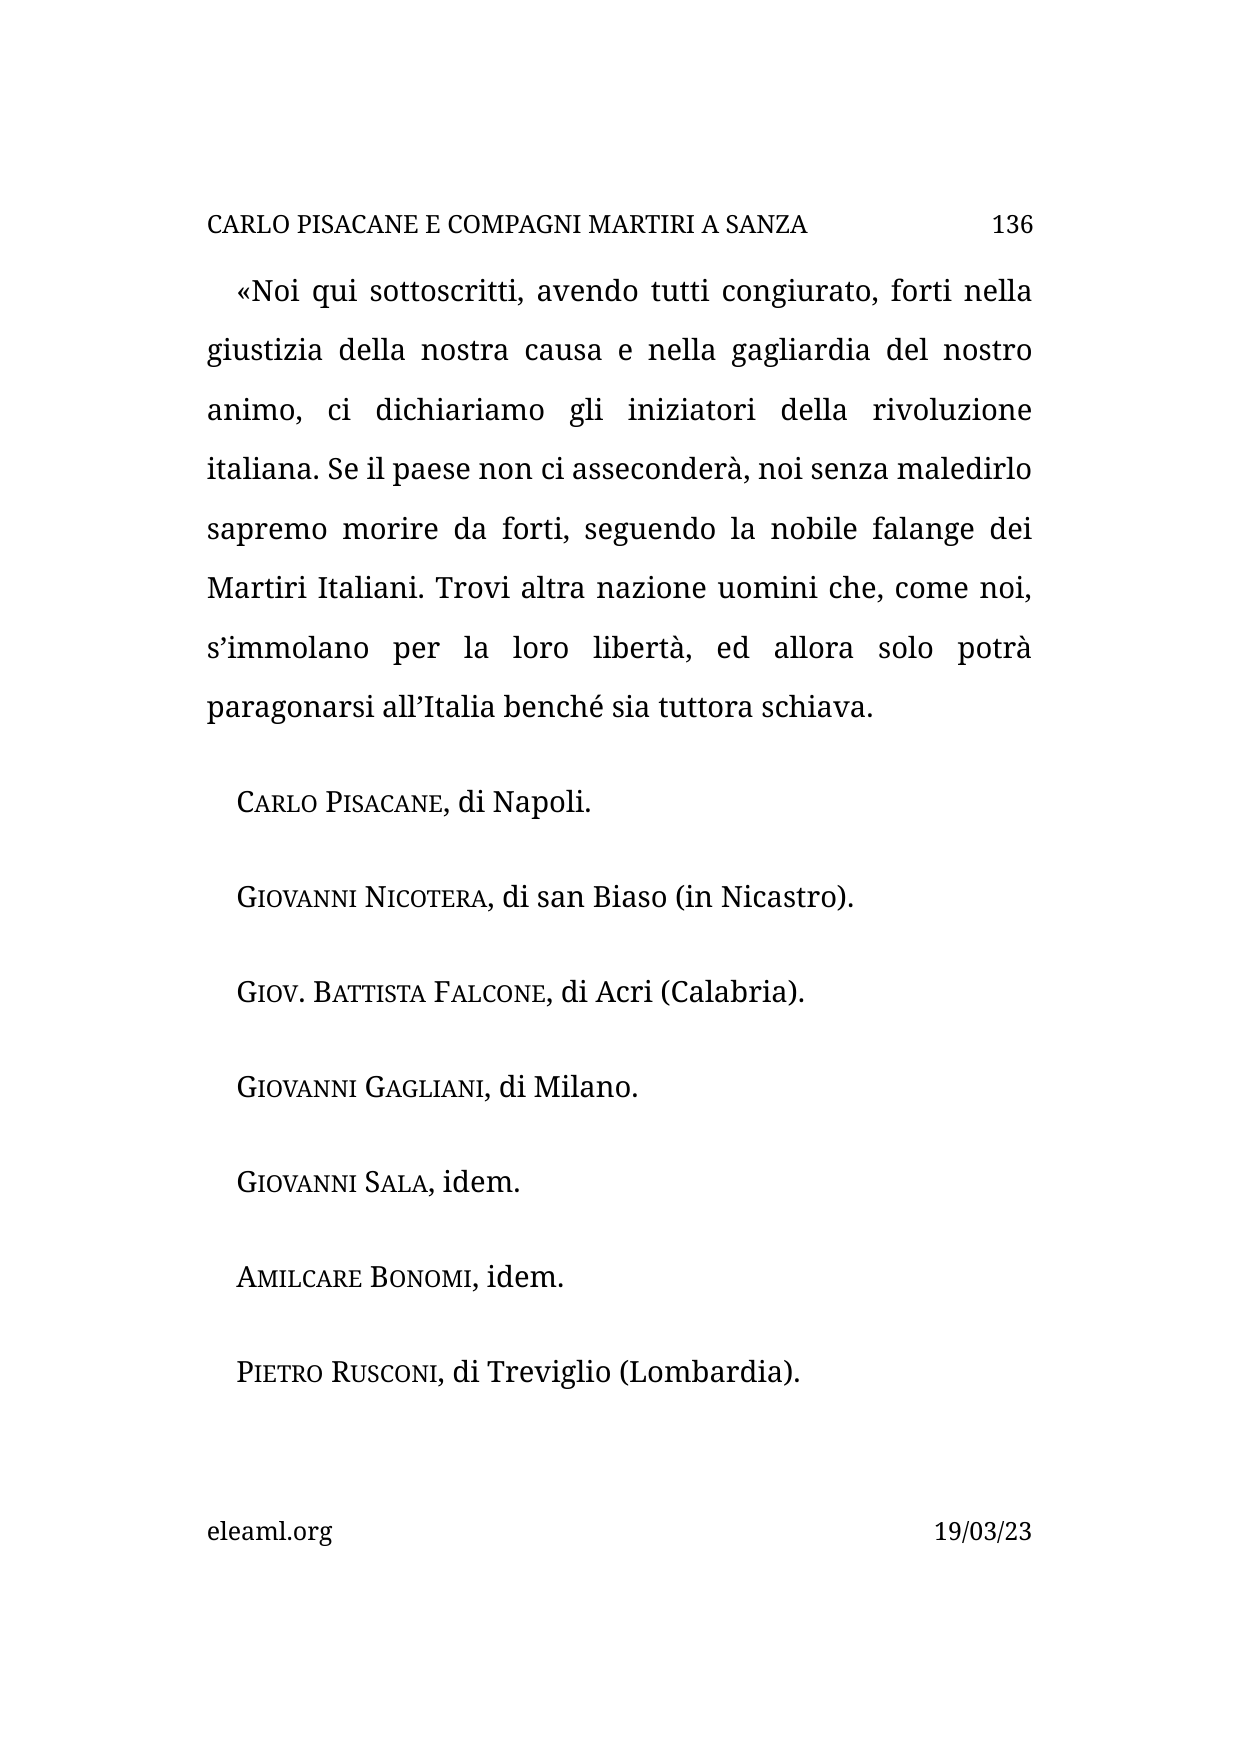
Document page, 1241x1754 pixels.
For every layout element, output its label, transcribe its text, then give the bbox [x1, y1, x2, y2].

text Giovanni Nicotera, di san Biaso (in Nicastro). [207, 876, 1033, 916]
text Giov. Battista Falcone, di Acri (Calabria). [207, 971, 1033, 1011]
text Giovanni Sala, idem. [207, 1161, 1033, 1201]
text Giovanni Gagliani, di Milano. [207, 1066, 1033, 1106]
text Pietro Rusconi, di Treviglio (Lombardia). [207, 1351, 1033, 1391]
text «Noi qui sottoscritti, avendo tutti congiurato, forti nella giustizia della nostra causa e nella gagliardia del nostro animo, ci dichiariamo gli iniziatori della rivoluzione italiana. Se il paese non ci asseconderà, noi senza maledirlo sapremo morire da forti, seguendo la nobile falange dei Martiri Italiani. Trovi altra nazione uomini che, come noi, s’immolano per la loro libertà, ed allora solo potrà paragonarsi all’Italia benché sia tuttora schiava. [207, 270, 1033, 726]
text Amilcare Bonomi, idem. [207, 1256, 1033, 1296]
text Carlo Pisacane, di Napoli. [207, 781, 1033, 821]
